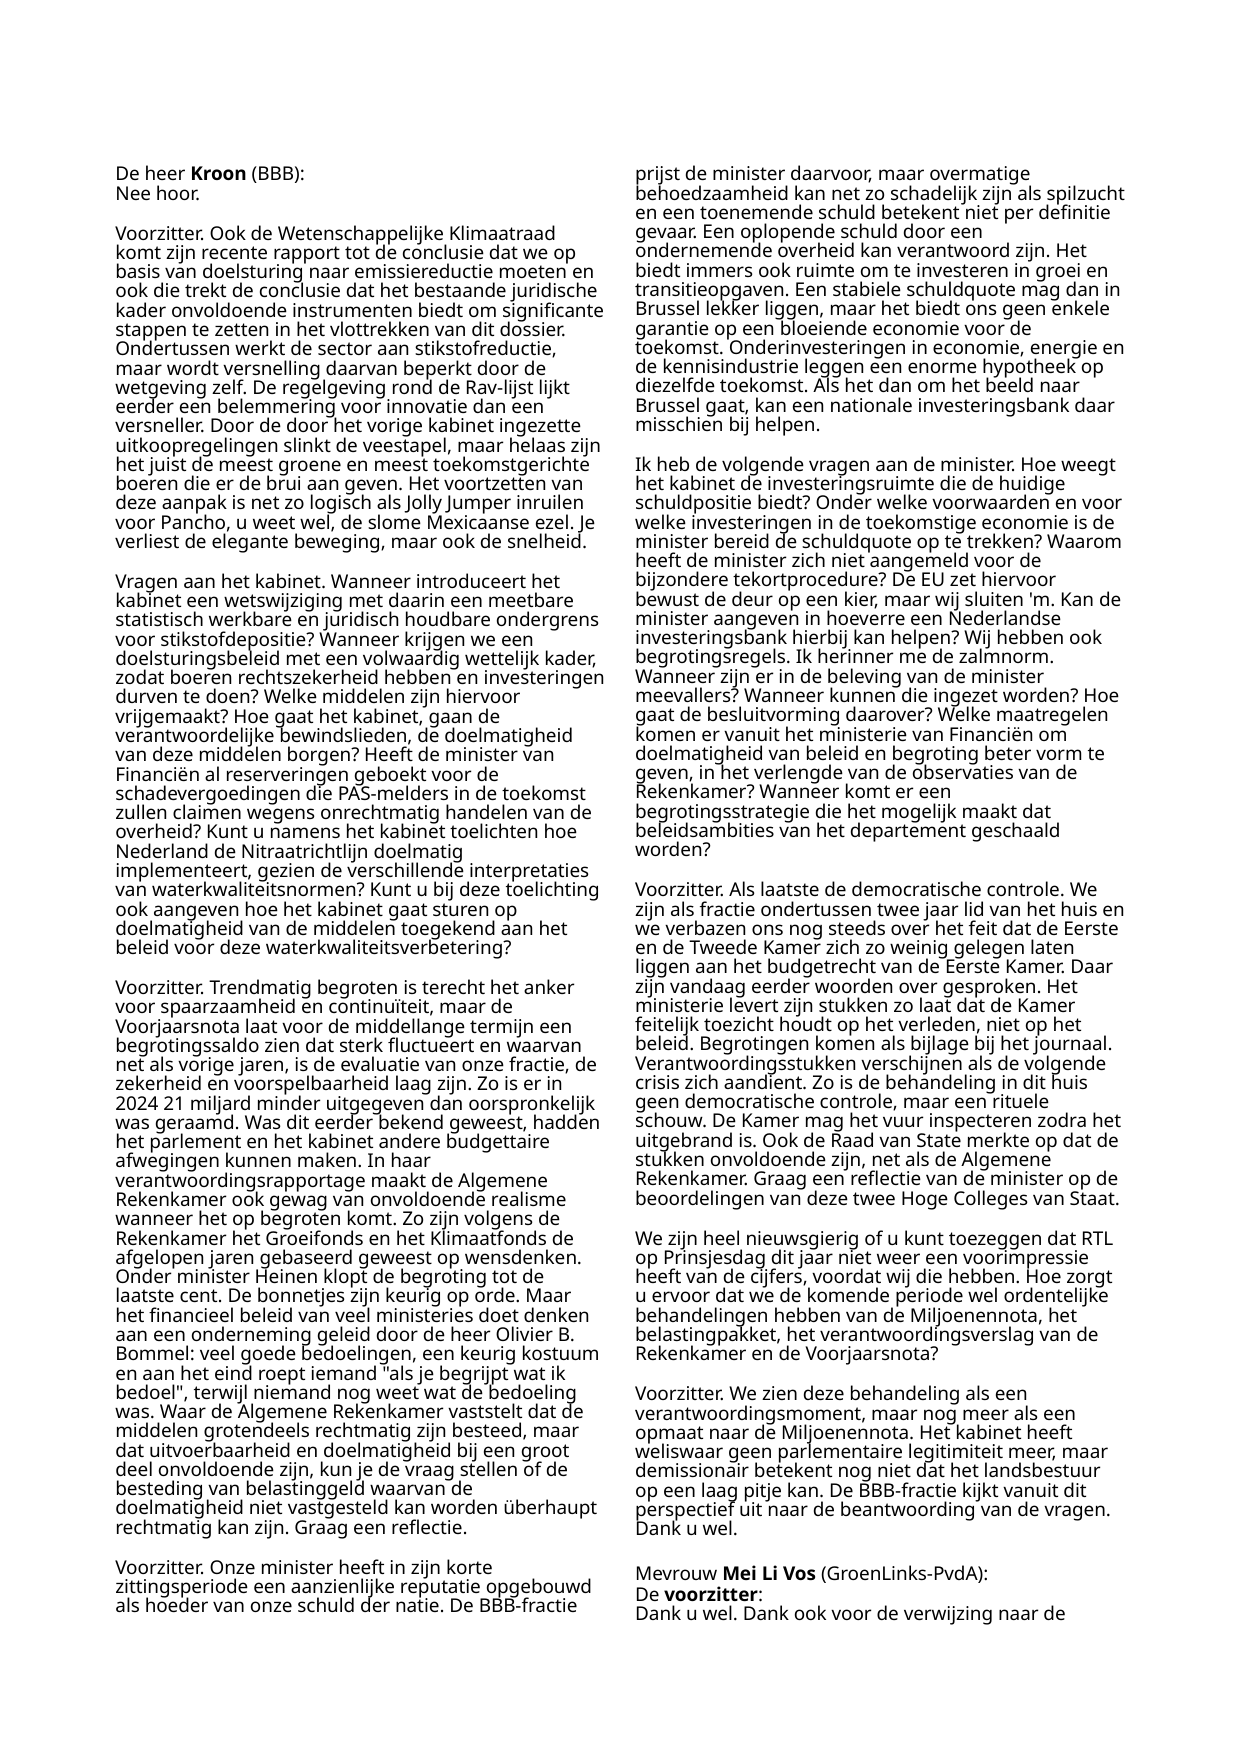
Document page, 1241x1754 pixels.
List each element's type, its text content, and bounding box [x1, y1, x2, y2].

text We zijn heel nieuwsgierig of u kunt toezeggen dat RTL op Prinsjesdag dit jaar niet weer een voorimpressie heeft van de cijfers, voordat wij die hebben. Hoe zorgt u ervoor dat we de komende periode wel ordentelijke behandelingen hebben van de Miljoenennota, het belastingpakket, het verantwoordingsverslag van de Rekenkamer en de Voorjaarsnota? [635, 1229, 1125, 1364]
text De voorzitter: [635, 1586, 1125, 1605]
text Nee hoor. [115, 184, 605, 204]
text Voorzitter. Onze minister heeft in zijn korte zittingsperiode een aanzienlijke reputatie opgebouwd als hoeder van onze schuld der natie. De BBB-fractie [115, 1559, 605, 1616]
text Voorzitter. Als laatste de democratische controle. We zijn als fractie ondertussen twee jaar lid van het huis en we verbazen ons nog steeds over het feit dat de Eerste en de Tweede Kamer zich zo weinig gelegen laten liggen aan het budgetrecht van de Eerste Kamer. Daar zijn vandaag eerder woorden over gesproken. Het ministerie levert zijn stukken zo laat dat de Kamer feitelijk toezicht houdt op het verleden, niet op het beleid. Begrotingen komen als bijlage bij het journaal. Verantwoordingsstukken verschijnen als de volgende crisis zich aandient. Zo is de behandeling in dit huis geen democratische controle, maar een rituele schouw. De Kamer mag het vuur inspecteren zodra het uitgebrand is. Ook de Raad van State merkte op dat de stukken onvoldoende zijn, net als de Algemene Rekenkamer. Graag een reflectie van de minister op de beoordelingen van deze twee Hoge Colleges van Staat. [635, 881, 1125, 1209]
text De heer Kroon (BBB): [115, 165, 605, 184]
text Mevrouw Mei Li Vos (GroenLinks-PvdA): [635, 1560, 1125, 1586]
text Voorzitter. Ook de Wetenschappelijke Klimaatraad komt zijn recente rapport tot de conclusie dat we op basis van doelsturing naar emissiereductie moeten en ook die trekt de conclusie dat het bestaande juridische kader onvoldoende instrumenten biedt om significante stappen te zetten in het vlottrekken van dit dossier. Ondertussen werkt de sector aan stikstofreductie, maar wordt versnelling daarvan beperkt door de wetgeving zelf. De regelgeving rond de Rav-lijst lijkt eerder een belemmering voor innovatie dan een versneller. Door de door het vorige kabinet ingezette uitkoopregelingen slinkt de veestapel, maar helaas zijn het juist de meest groene en meest toekomstgerichte boeren die er de brui aan geven. Het voortzetten van deze aanpak is net zo logisch als Jolly Jumper inruilen voor Pancho, u weet wel, de slome Mexicaanse ezel. Je verliest de elegante beweging, maar ook de snelheid. [115, 224, 605, 552]
text Voorzitter. We zien deze behandeling als een verantwoordingsmoment, maar nog meer als een opmaat naar de Miljoenennota. Het kabinet heeft weliswaar geen parlementaire legitimiteit meer, maar demissionair betekent nog niet dat het landsbestuur op een laag pitje kan. De BBB-fractie kijkt vanuit dit perspectief uit naar de beantwoording van de vragen. Dank u wel. [635, 1385, 1125, 1539]
text Dank u wel. Dank ook voor de verwijzing naar de [635, 1605, 1125, 1624]
text Ik heb de volgende vragen aan de minister. Hoe weegt het kabinet de investeringsruimte die de huidige schuldpositie biedt? Onder welke voorwaarden en voor welke investeringen in de toekomstige economie is de minister bereid de schuldquote op te trekken? Waarom heeft de minister zich niet aangemeld voor de bijzondere tekortprocedure? De EU zet hiervoor bewust de deur op een kier, maar wij sluiten 'm. Kan de minister aangeven in hoeverre een Nederlandse investeringsbank hierbij kan helpen? Wij hebben ook begrotingsregels. Ik herinner me de zalmnorm. Wanneer zijn er in de beleving van de minister meevallers? Wanneer kunnen die ingezet worden? Hoe gaat de besluitvorming daarover? Welke maatregelen komen er vanuit het ministerie van Financiën om doelmatigheid van beleid en begroting beter vorm te geven, in het verlengde van de observaties van de Rekenkamer? Wanneer komt er een begrotingsstrategie die het mogelijk maakt dat beleidsambities van het departement geschaald worden? [635, 456, 1125, 861]
text Voorzitter. Trendmatig begroten is terecht het anker voor spaarzaamheid en continuïteit, maar de Voorjaarsnota laat voor de middellange termijn een begrotingssaldo zien dat sterk fluctueert en waarvan net als vorige jaren, is de evaluatie van onze fractie, de zekerheid en voorspelbaarheid laag zijn. Zo is er in 2024 21 miljard minder uitgegeven dan oorspronkelijk was geraamd. Was dit eerder bekend geweest, hadden het parlement en het kabinet andere budgettaire afwegingen kunnen maken. In haar verantwoordingsrapportage maakt de Algemene Rekenkamer ook gewag van onvoldoende realisme wanneer het op begroten komt. Zo zijn volgens de Rekenkamer het Groeifonds en het Klimaatfonds de afgelopen jaren gebaseerd geweest op wensdenken. Onder minister Heinen klopt de begroting tot de laatste cent. De bonnetjes zijn keurig op orde. Maar het financieel beleid van veel ministeries doet denken aan een onderneming geleid door de heer Olivier B. Bommel: veel goede bedoelingen, een keurig kostuum en aan het eind roept iemand "als je begrijpt wat ik bedoel", terwijl niemand nog weet wat de bedoeling was. Waar de Algemene Rekenkamer vaststelt dat de middelen grotendeels rechtmatig zijn besteed, maar dat uitvoerbaarheid en doelmatigheid bij een groot deel onvoldoende zijn, kun je de vraag stellen of de besteding van belastinggeld waarvan de doelmatigheid niet vastgesteld kan worden überhaupt rechtmatig kan zijn. Graag een reflectie. [115, 979, 605, 1538]
text Vragen aan het kabinet. Wanneer introduceert het kabinet een wetswijziging met daarin een meetbare statistisch werkbare en juridisch houdbare ondergrens voor stikstofdepositie? Wanneer krijgen we een doelsturingsbeleid met een volwaardig wettelijk kader, zodat boeren rechtszekerheid hebben en investeringen durven te doen? Welke middelen zijn hiervoor vrijgemaakt? Hoe gaat het kabinet, gaan de verantwoordelijke bewindslieden, de doelmatigheid van deze middelen borgen? Heeft de minister van Financiën al reserveringen geboekt voor de schadevergoedingen die PAS-melders in de toekomst zullen claimen wegens onrechtmatig handelen van de overheid? Kunt u namens het kabinet toelichten hoe Nederland de Nitraatrichtlijn doelmatig implementeert, gezien de verschillende interpretaties van waterkwaliteitsnormen? Kunt u bij deze toelichting ook aangeven hoe het kabinet gaat sturen op doelmatigheid van de middelen toegekend aan het beleid voor deze waterkwaliteitsverbetering? [115, 573, 605, 958]
text prijst de minister daarvoor, maar overmatige behoedzaamheid kan net zo schadelijk zijn als spilzucht en een toenemende schuld betekent niet per definitie gevaar. Een oplopende schuld door een ondernemende overheid kan verantwoord zijn. Het biedt immers ook ruimte om te investeren in groei en transitieopgaven. Een stabiele schuldquote mag dan in Brussel lekker liggen, maar het biedt ons geen enkele garantie op een bloeiende economie voor de toekomst. Onderinvesteringen in economie, energie en de kennisindustrie leggen een enorme hypotheek op diezelfde toekomst. Als het dan om het beeld naar Brussel gaat, kan een nationale investeringsbank daar misschien bij helpen. [635, 165, 1125, 435]
